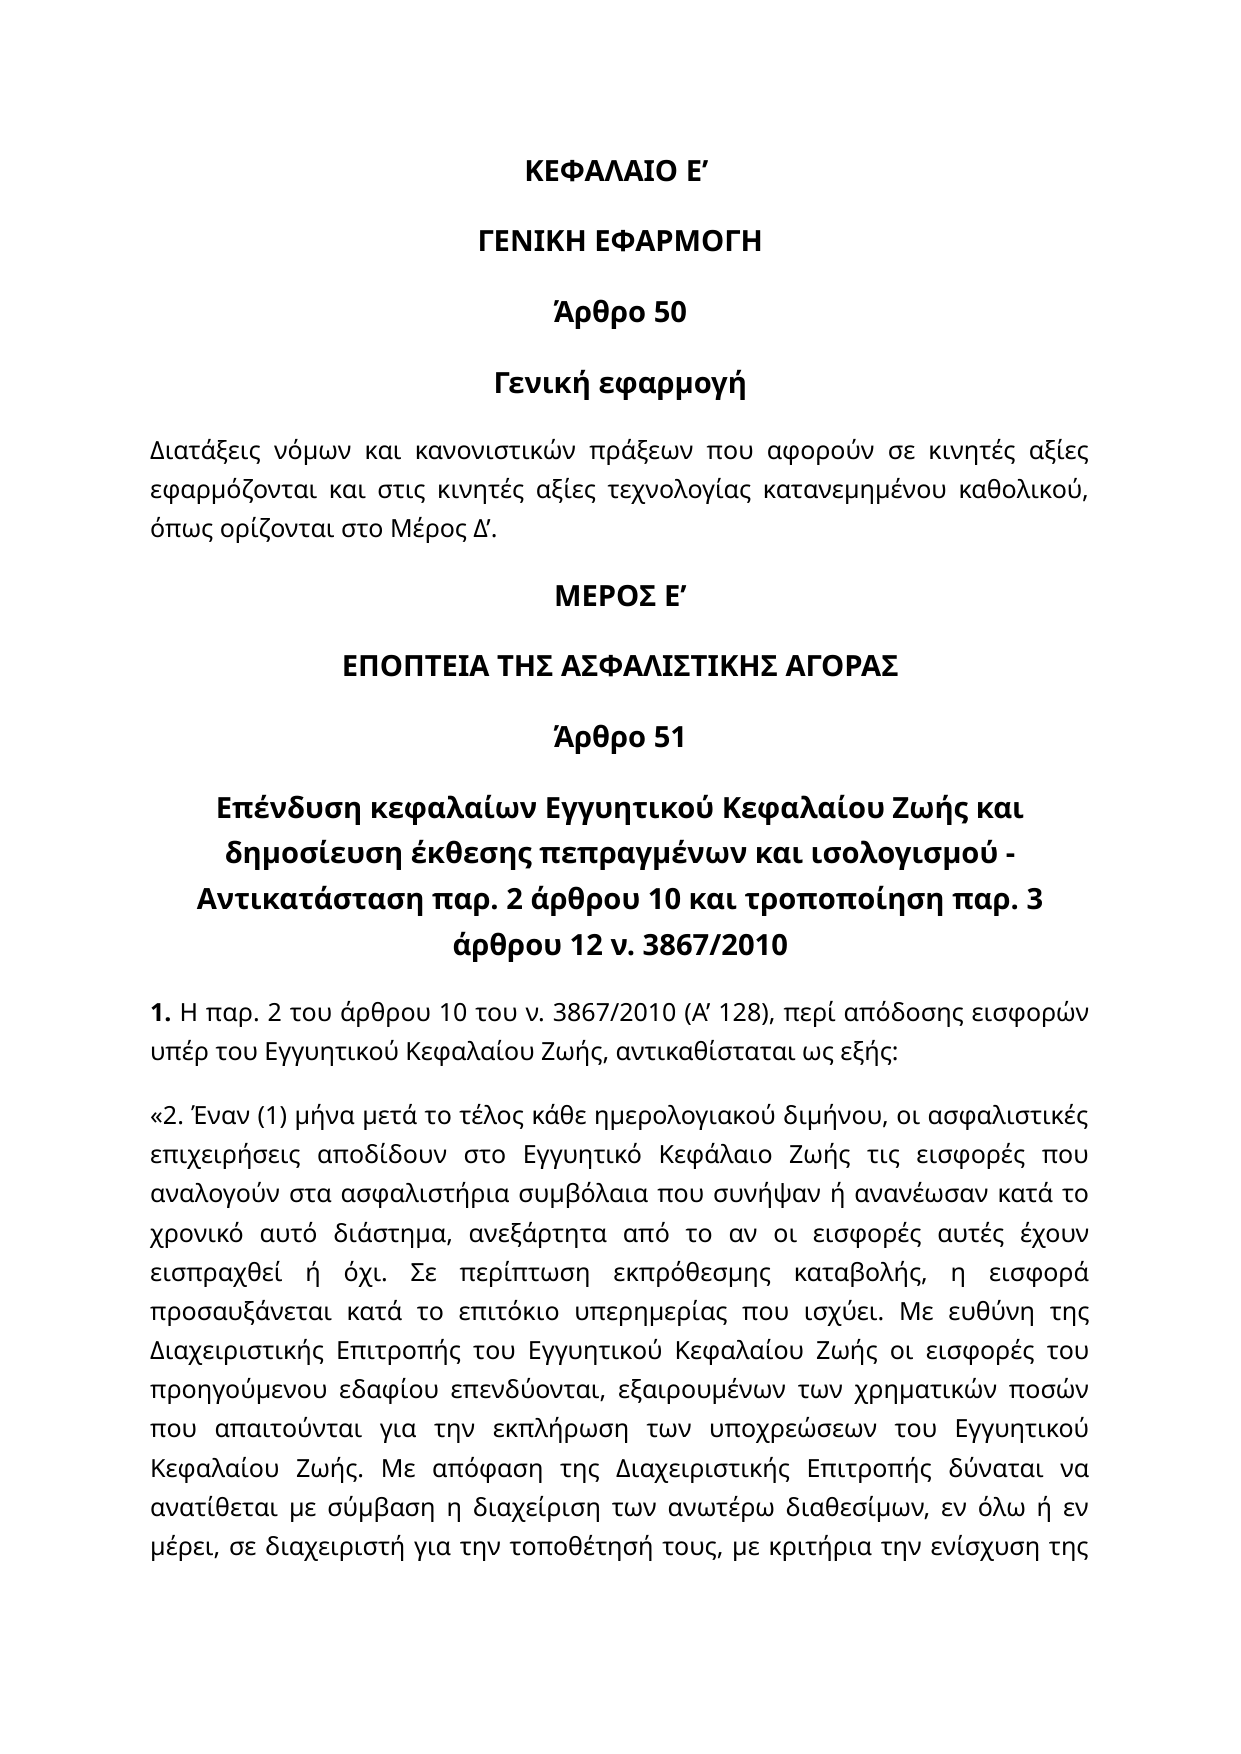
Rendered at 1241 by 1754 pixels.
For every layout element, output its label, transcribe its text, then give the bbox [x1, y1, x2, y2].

subtitle ΚΕΦΑΛΑΙΟ Ε’ [150, 150, 1090, 190]
subtitle Επένδυση κεφαλαίων Εγγυητικού Κεφαλαίου Ζωής και δημοσίευση έκθεσης πεπραγμένων και ισολογισμού - Αντικατάσταση παρ. 2 άρθρου 10 και τροποποίηση παρ. 3 άρθρου 12 ν. 3867/2010 [150, 787, 1090, 963]
text Διατάξεις νόμων και κανονιστικών πράξεων που αφορούν σε κινητές αξίες εφαρμόζονται και στις κινητές αξίες τεχνολογίας κατανεμημένου καθολικού, όπως ορίζονται στο Μέρος Δ’. [150, 432, 1090, 545]
text «2. Έναν (1) μήνα μετά το τέλος κάθε ημερολογιακού διμήνου, οι ασφαλιστικές επιχειρήσεις αποδίδουν στο Εγγυητικό Κεφάλαιο Ζωής τις εισφορές που αναλογούν στα ασφαλιστήρια συμβόλαια που συνήψαν ή ανανέωσαν κατά το χρονικό αυτό διάστημα, ανεξάρτητα από το αν οι εισφορές αυτές έχουν εισπραχθεί ή όχι. Σε περίπτωση εκπρόθεσμης καταβολής, η εισφορά προσαυξάνεται κατά το επιτόκιο υπερημερίας που ισχύει. Με ευθύνη της Διαχειριστικής Επιτροπής του Εγγυητικού Κεφαλαίου Ζωής οι εισφορές του προηγούμενου εδαφίου επενδύονται, εξαιρουμένων των χρηματικών ποσών που απαιτούνται για την εκπλήρωση των υποχρεώσεων του Εγγυητικού Κεφαλαίου Ζωής. Με απόφαση της Διαχειριστικής Επιτροπής δύναται να ανατίθεται με σύμβαση η διαχείριση των ανωτέρω διαθεσίμων, εν όλω ή εν μέρει, σε διαχειριστή για την τοποθέτησή τους, με κριτήρια την ενίσχυση της [150, 1098, 1090, 1563]
subtitle Γενική εφαρμογή [150, 362, 1090, 402]
subtitle Άρθρο 51 [150, 716, 1090, 756]
subtitle ΓΕΝΙΚΗ ΕΦΑΡΜΟΓΗ [150, 221, 1090, 260]
subtitle ΜΕΡΟΣ Ε’ [150, 575, 1090, 615]
text 1. Η παρ. 2 του άρθρου 10 του ν. 3867/2010 (Α’ 128), περί απόδοσης εισφορών υπέρ του Εγγυητικού Κεφαλαίου Ζωής, αντικαθίσταται ως εξής: [150, 994, 1090, 1068]
subtitle ΕΠΟΠΤΕΙΑ ΤΗΣ ΑΣΦΑΛΙΣΤΙΚΗΣ ΑΓΟΡΑΣ [150, 646, 1090, 685]
subtitle Άρθρο 50 [150, 291, 1090, 331]
